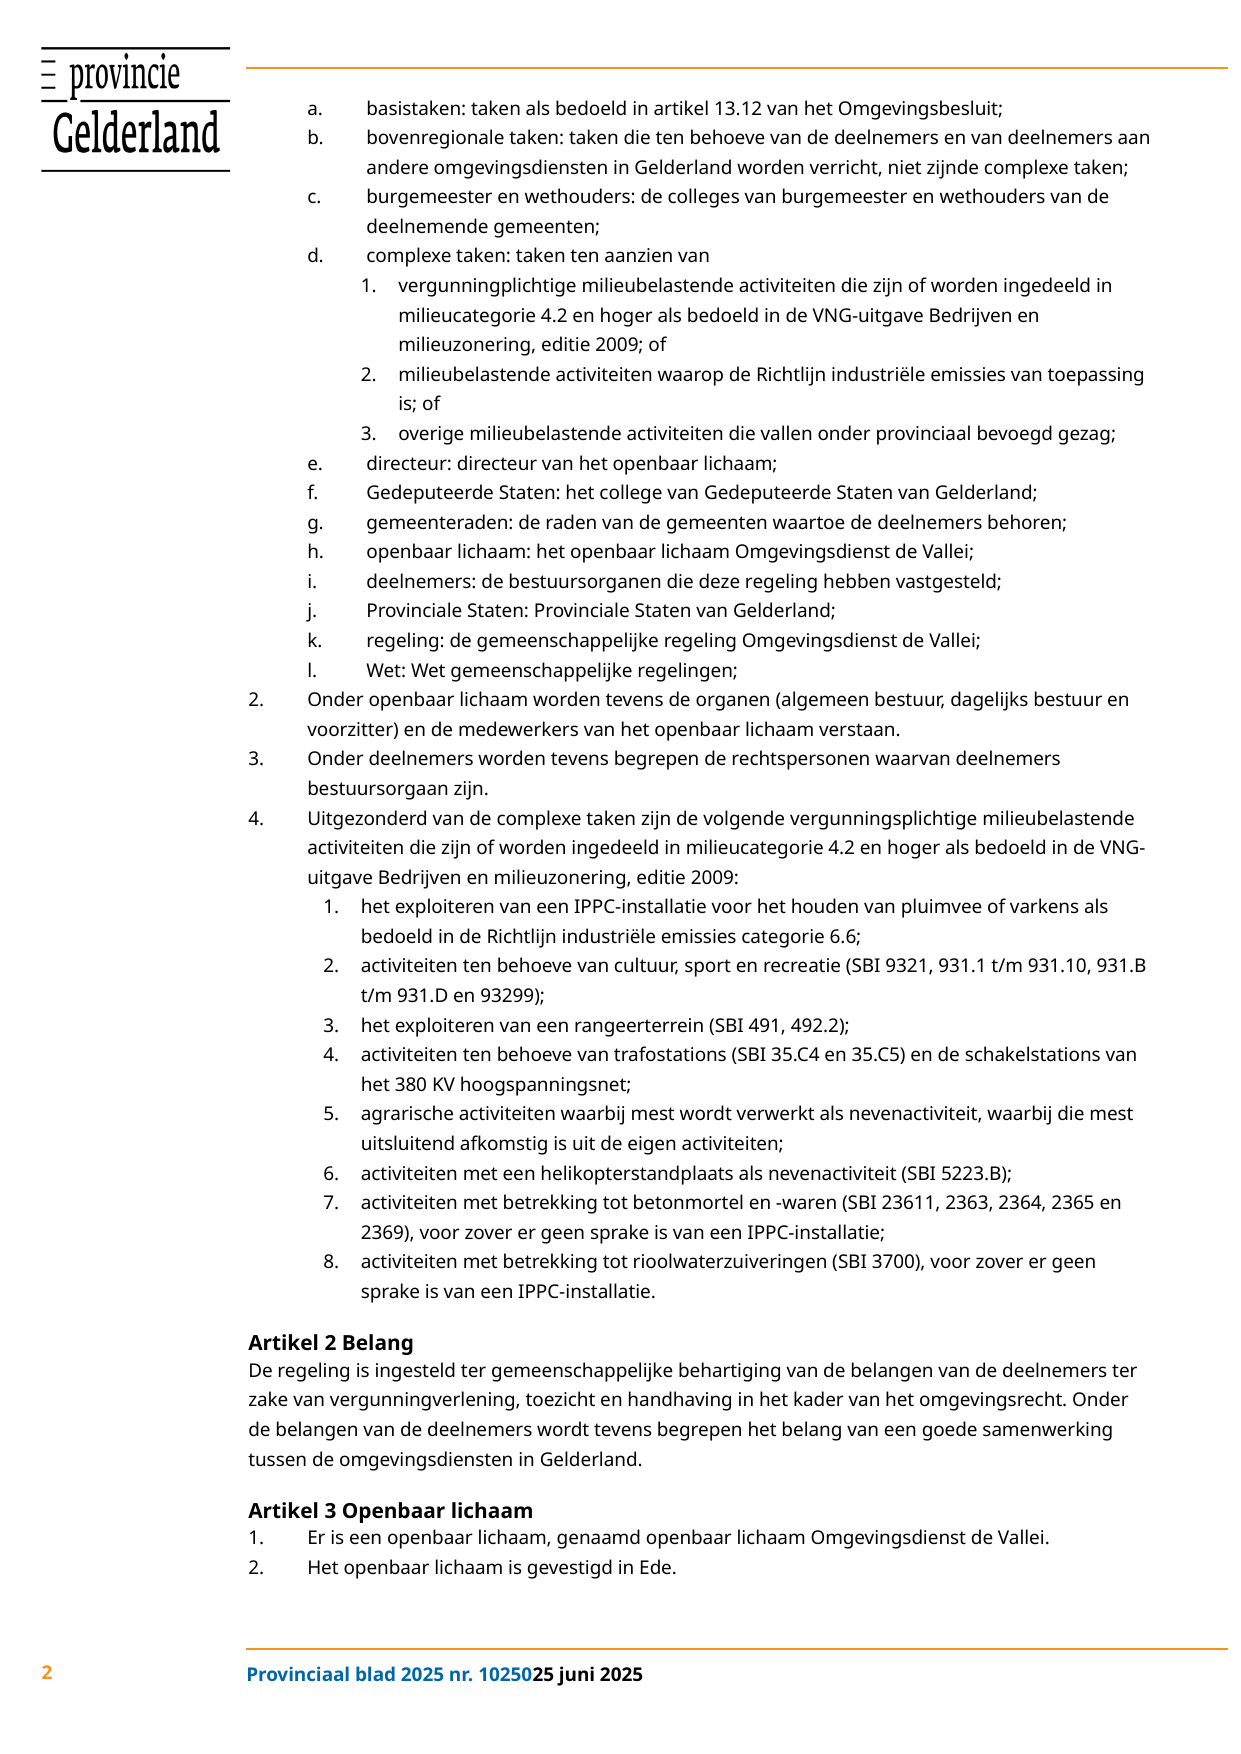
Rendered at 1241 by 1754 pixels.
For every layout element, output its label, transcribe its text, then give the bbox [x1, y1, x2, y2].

list Onder openbaar lichaam worden tevens de organen (algemeen bestuur, dagelijks bestuur en voorzitter) en de medewerkers van het openbaar lichaam verstaan. [248, 686, 1152, 742]
list Er is een openbaar lichaam, genaamd openbaar lichaam Omgevingsdienst de Vallei. [248, 1524, 1152, 1550]
list het exploiteren van een IPPC-installatie voor het houden van pluimvee of varkens als bedoeld in de Richtlijn industriële emissies categorie 6.6; [323, 893, 1152, 949]
list agrarische activiteiten waarbij mest wordt verwerkt als nevenactiviteit, waarbij die mest uitsluitend afkomstig is uit de eigen activiteiten; [323, 1101, 1152, 1156]
list activiteiten ten behoeve van cultuur, sport en recreatie (SBI 9321, 931.1 t/m 931.10, 931.B t/m 931.D en 93299); [323, 953, 1152, 1008]
list openbaar lichaam: het openbaar lichaam Omgevingsdienst de Vallei; [307, 538, 1152, 564]
list Wet: Wet gemeenschappelijke regelingen; [307, 657, 1152, 683]
list Gedeputeerde Staten: het college van Gedeputeerde Staten van Gelderland; [307, 479, 1152, 505]
list burgemeester en wethouders: de colleges van burgemeester en wethouders van de deelnemende gemeenten; [307, 183, 1152, 239]
list deelnemers: de bestuursorganen die deze regeling hebben vastgesteld; [307, 568, 1152, 594]
list vergunningplichtige milieubelastende activiteiten die zijn of worden ingedeeld in milieucategorie 4.2 en hoger als bedoeld in de VNG-uitgave Bedrijven en milieuzonering, editie 2009; of [361, 272, 1152, 357]
list overige milieubelastende activiteiten die vallen onder provinciaal bevoegd gezag; [361, 420, 1152, 446]
list Het openbaar lichaam is gevestigd in Ede. [248, 1554, 1152, 1580]
list Onder deelnemers worden tevens begrepen de rechtspersonen waarvan deelnemers bestuursorgaan zijn. [248, 746, 1152, 801]
list activiteiten ten behoeve van trafostations (SBI 35.C4 en 35.C5) en de schakelstations van het 380 KV hoogspanningsnet; [323, 1041, 1152, 1097]
list activiteiten met betrekking tot rioolwaterzuiveringen (SBI 3700), voor zover er geen sprake is van een IPPC-installatie. [323, 1248, 1152, 1304]
list activiteiten met betrekking tot betonmortel en -waren (SBI 23611, 2363, 2364, 2365 en 2369), voor zover er geen sprake is van een IPPC-installatie; [323, 1189, 1152, 1245]
list Uitgezonderd van de complexe taken zijn de volgende vergunningsplichtige milieubelastende activiteiten die zijn of worden ingedeeld in milieucategorie 4.2 en hoger als bedoeld in de VNG-uitgave Bedrijven en milieuzonering, editie 2009: [248, 805, 1152, 890]
list gemeenteraden: de raden van de gemeenten waartoe de deelnemers behoren; [307, 509, 1152, 535]
text Artikel 3 Openbaar lichaam [248, 1496, 1152, 1524]
list regeling: de gemeenschappelijke regeling Omgevingsdienst de Vallei; [307, 627, 1152, 653]
list basistaken: taken als bedoeld in artikel 13.12 van het Omgevingsbesluit; [307, 95, 1152, 121]
list directeur: directeur van het openbaar lichaam; [307, 450, 1152, 476]
list Provinciale Staten: Provinciale Staten van Gelderland; [307, 598, 1152, 623]
text De regeling is ingesteld ter gemeenschappelijke behartiging van de belangen van de deelnemers ter zake van vergunningverlening, toezicht en handhaving in het kader van het omgevingsrecht. Onder de belangen van de deelnemers wordt tevens begrepen het belang van een goede samenwerking tussen de omgevingsdiensten in Gelderland. [248, 1357, 1152, 1471]
list bovenregionale taken: taken die ten behoeve van de deelnemers en van deelnemers aan andere omgevingsdiensten in Gelderland worden verricht, niet zijnde complexe taken; [307, 124, 1152, 180]
text Artikel 2 Belang [248, 1328, 1152, 1357]
list milieubelastende activiteiten waarop de Richtlijn industriële emissies van toepassing is; of [361, 361, 1152, 416]
list het exploiteren van een rangeerterrein (SBI 491, 492.2); [323, 1012, 1152, 1038]
picture [41, 47, 231, 172]
list complexe taken: taken ten aanzien van [307, 243, 1152, 268]
list activiteiten met een helikopterstandplaats als nevenactiviteit (SBI 5223.B); [323, 1160, 1152, 1186]
